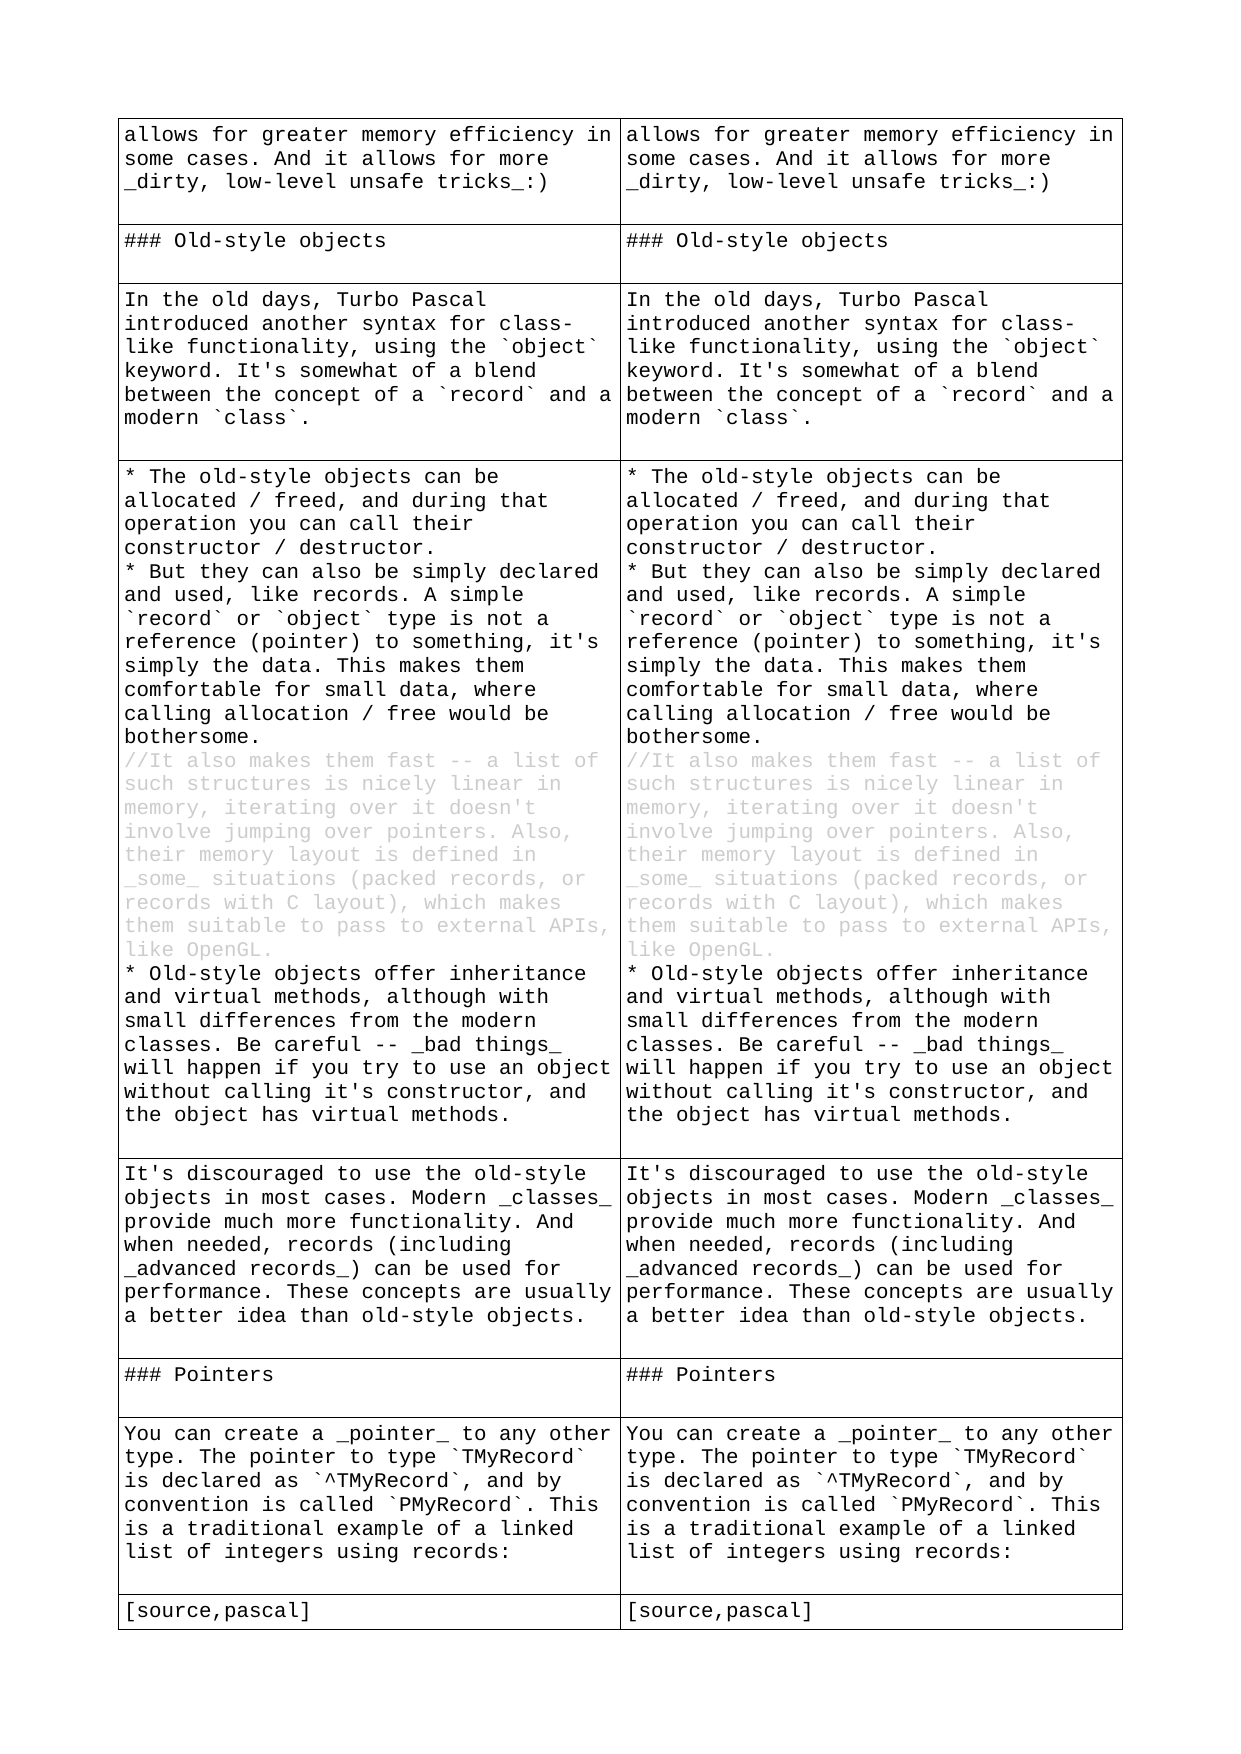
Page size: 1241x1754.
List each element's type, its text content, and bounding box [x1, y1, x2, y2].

table_cell ### Pointers [621, 1359, 1122, 1417]
table_cell In the old days, Turbo Pascal introduced another syntax for class-like functionality, using the `object` keyword. It's somewhat of a blend between the concept of a `record` and a modern `class`. [621, 284, 1122, 460]
table_cell It's discouraged to use the old-style objects in most cases. Modern _classes_ provide much more functionality. And when needed, records (including _advanced records_) can be used for performance. These concepts are usually a better idea than old-style objects. [119, 1159, 620, 1358]
table_cell ### Old-style objects [119, 225, 620, 283]
table_cell You can create a _pointer_ to any other type. The pointer to type `TMyRecord` is declared as `^TMyRecord`, and by convention is called `PMyRecord`. This is a traditional example of a linked list of integers using records: [621, 1418, 1122, 1594]
table_cell ### Old-style objects [621, 225, 1122, 283]
table_cell [source,pascal] [119, 1595, 620, 1629]
table_cell [source,pascal] [621, 1595, 1122, 1629]
table_cell * The old-style objects can be allocated / freed, and during that operation you can call their constructor / destructor. * But they can also be simply declared and used, like records. A simple `record` or `object` type is not a reference (pointer) to something, it's simply the data. This makes them comfortable for small data, where calling allocation / free would be bothersome. //It also makes them fast -- a list of such structures is nicely linear in memory, iterating over it doesn't involve jumping over pointers. Also, their memory layout is defined in _some_ situations (packed records, or records with C layout), which makes them suitable to pass to external APIs, like OpenGL. * Old-style objects offer inheritance and virtual methods, although with small differences from the modern classes. Be careful -- _bad things_ will happen if you try to use an object without calling it's constructor, and the object has virtual methods. [621, 461, 1122, 1157]
table_cell ### Pointers [119, 1359, 620, 1417]
table_cell You can create a _pointer_ to any other type. The pointer to type `TMyRecord` is declared as `^TMyRecord`, and by convention is called `PMyRecord`. This is a traditional example of a linked list of integers using records: [119, 1418, 620, 1594]
table_cell * The old-style objects can be allocated / freed, and during that operation you can call their constructor / destructor. * But they can also be simply declared and used, like records. A simple `record` or `object` type is not a reference (pointer) to something, it's simply the data. This makes them comfortable for small data, where calling allocation / free would be bothersome. //It also makes them fast -- a list of such structures is nicely linear in memory, iterating over it doesn't involve jumping over pointers. Also, their memory layout is defined in _some_ situations (packed records, or records with C layout), which makes them suitable to pass to external APIs, like OpenGL. * Old-style objects offer inheritance and virtual methods, although with small differences from the modern classes. Be careful -- _bad things_ will happen if you try to use an object without calling it's constructor, and the object has virtual methods. [119, 461, 620, 1157]
table_cell allows for greater memory efficiency in some cases. And it allows for more _dirty, low-level unsafe tricks_:) [621, 119, 1122, 224]
table_cell allows for greater memory efficiency in some cases. And it allows for more _dirty, low-level unsafe tricks_:) [119, 119, 620, 224]
table_cell It's discouraged to use the old-style objects in most cases. Modern _classes_ provide much more functionality. And when needed, records (including _advanced records_) can be used for performance. These concepts are usually a better idea than old-style objects. [621, 1159, 1122, 1358]
table_cell In the old days, Turbo Pascal introduced another syntax for class-like functionality, using the `object` keyword. It's somewhat of a blend between the concept of a `record` and a modern `class`. [119, 284, 620, 460]
